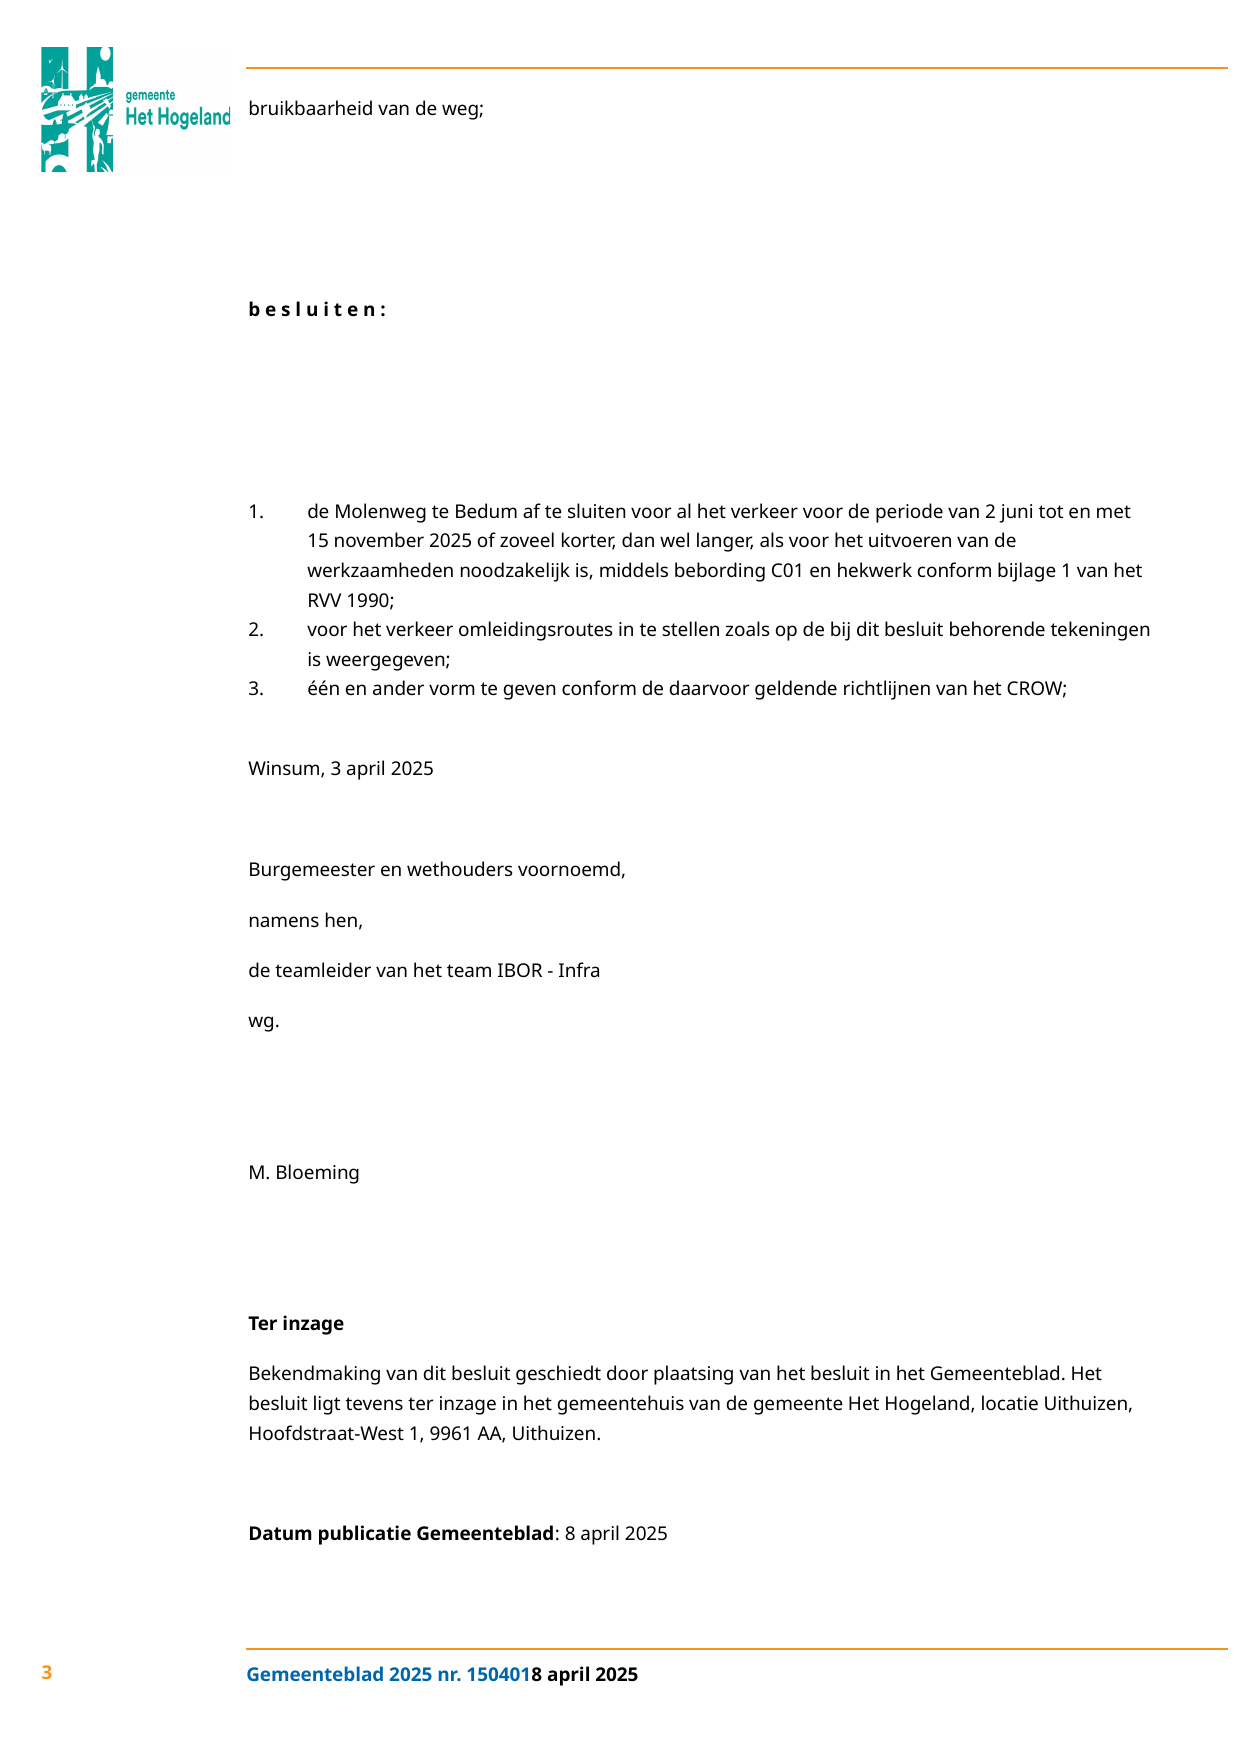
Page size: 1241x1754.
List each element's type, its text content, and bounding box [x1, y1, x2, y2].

text de teamleider van het team IBOR - Infra [248, 957, 1152, 983]
text Bekendmaking van dit besluit geschiedt door plaatsing van het besluit in het Gemeenteblad. Het besluit ligt tevens ter inzage in het gemeentehuis van de gemeente Het Hogeland, locatie Uithuizen, Hoofdstraat-West 1, 9961 AA, Uithuizen. [248, 1361, 1152, 1446]
text namens hen, [248, 907, 1152, 933]
list de Molenweg te Bedum af te sluiten voor al het verkeer voor de periode van 2 juni tot en met 15 november 2025 of zoveel korter, dan wel langer, als voor het uitvoeren van de werkzaamheden noodzakelijk is, middels bebording C01 en hekwerk conform bijlage 1 van het RVV 1990; [248, 498, 1152, 613]
text Ter inzage [248, 1310, 1152, 1336]
list één en ander vorm te geven conform de daarvoor geldende richtlijnen van het CROW; [248, 676, 1152, 701]
text Winsum, 3 april 2025 [248, 756, 1152, 781]
text wg. [248, 1008, 1152, 1033]
text Datum publicatie Gemeenteblad: 8 april 2025 [248, 1521, 1152, 1546]
picture [41, 47, 231, 172]
text M. Bloeming [248, 1159, 1152, 1185]
text b e s l u i t e n : [248, 296, 1152, 322]
text Burgemeester en wethouders voornoemd, [248, 856, 1152, 882]
text bruikbaarheid van de weg; [248, 95, 1152, 121]
list voor het verkeer omleidingsroutes in te stellen zoals op de bij dit besluit behorende tekeningen is weergegeven; [248, 616, 1152, 672]
